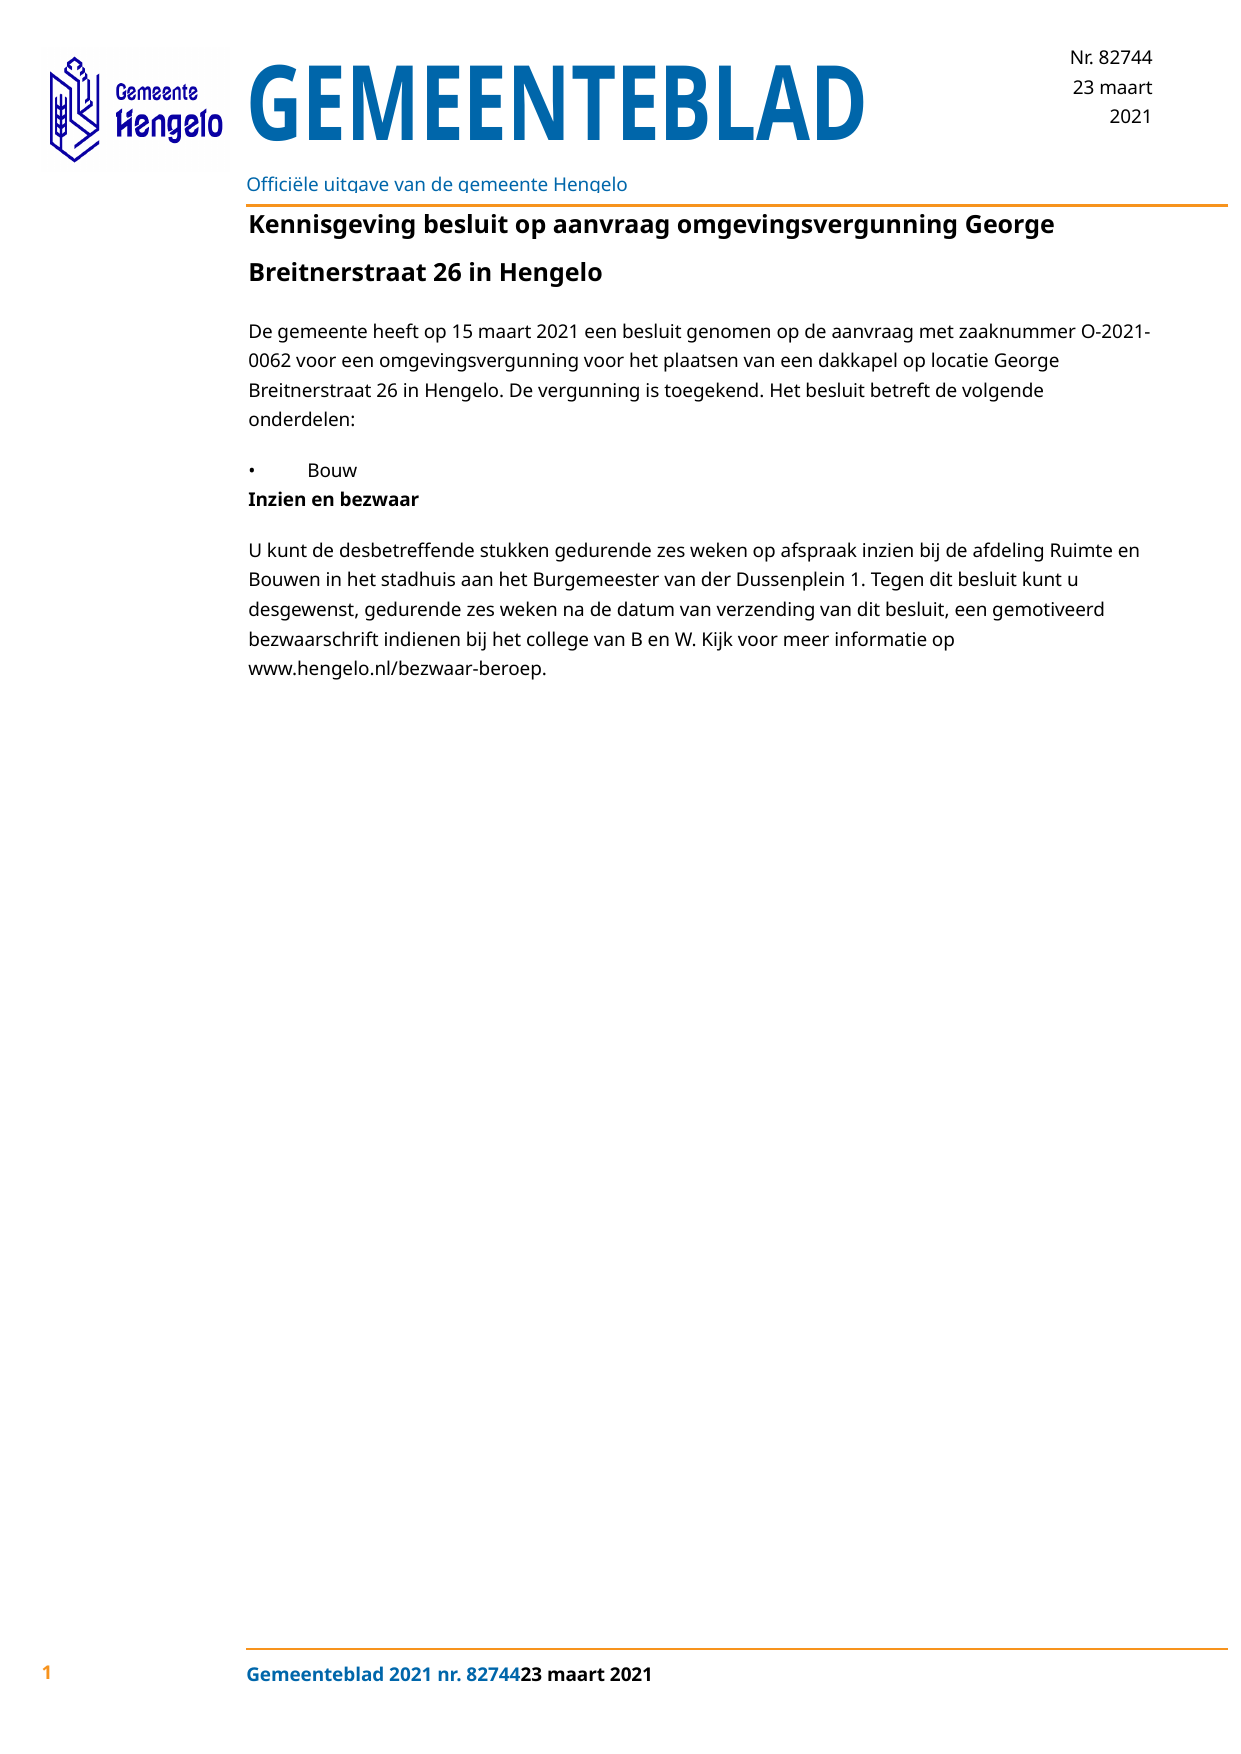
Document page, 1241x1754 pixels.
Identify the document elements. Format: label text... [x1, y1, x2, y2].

picture [41, 47, 231, 172]
text Kennisgeving besluit op aanvraag omgevingsvergunning George Breitnerstraat 26 in Hengelo [248, 207, 1152, 288]
text U kunt de desbetreffende stukken gedurende zes weken op afspraak inzien bij de afdeling Ruimte en Bouwen in het stadhuis aan het Burgemeester van der Dussenplein 1. Tegen dit besluit kunt u desgewenst, gedurende zes weken na de datum van verzending van dit besluit, een gemotiveerd bezwaarschrift indienen bij het college van B en W. Kijk voor meer informatie op www.hengelo.nl/bezwaar-beroep. [248, 537, 1152, 681]
text De gemeente heeft op 15 maart 2021 een besluit genomen op de aanvraag met zaaknummer O-2021-0062 voor een omgevingsvergunning voor het plaatsen van een dakkapel op locatie George Breitnerstraat 26 in Hengelo. De vergunning is toegekend. Het besluit betreft de volgende onderdelen: [248, 318, 1152, 432]
text Inzien en bezwaar [248, 487, 1152, 512]
list Bouw [248, 457, 1152, 483]
